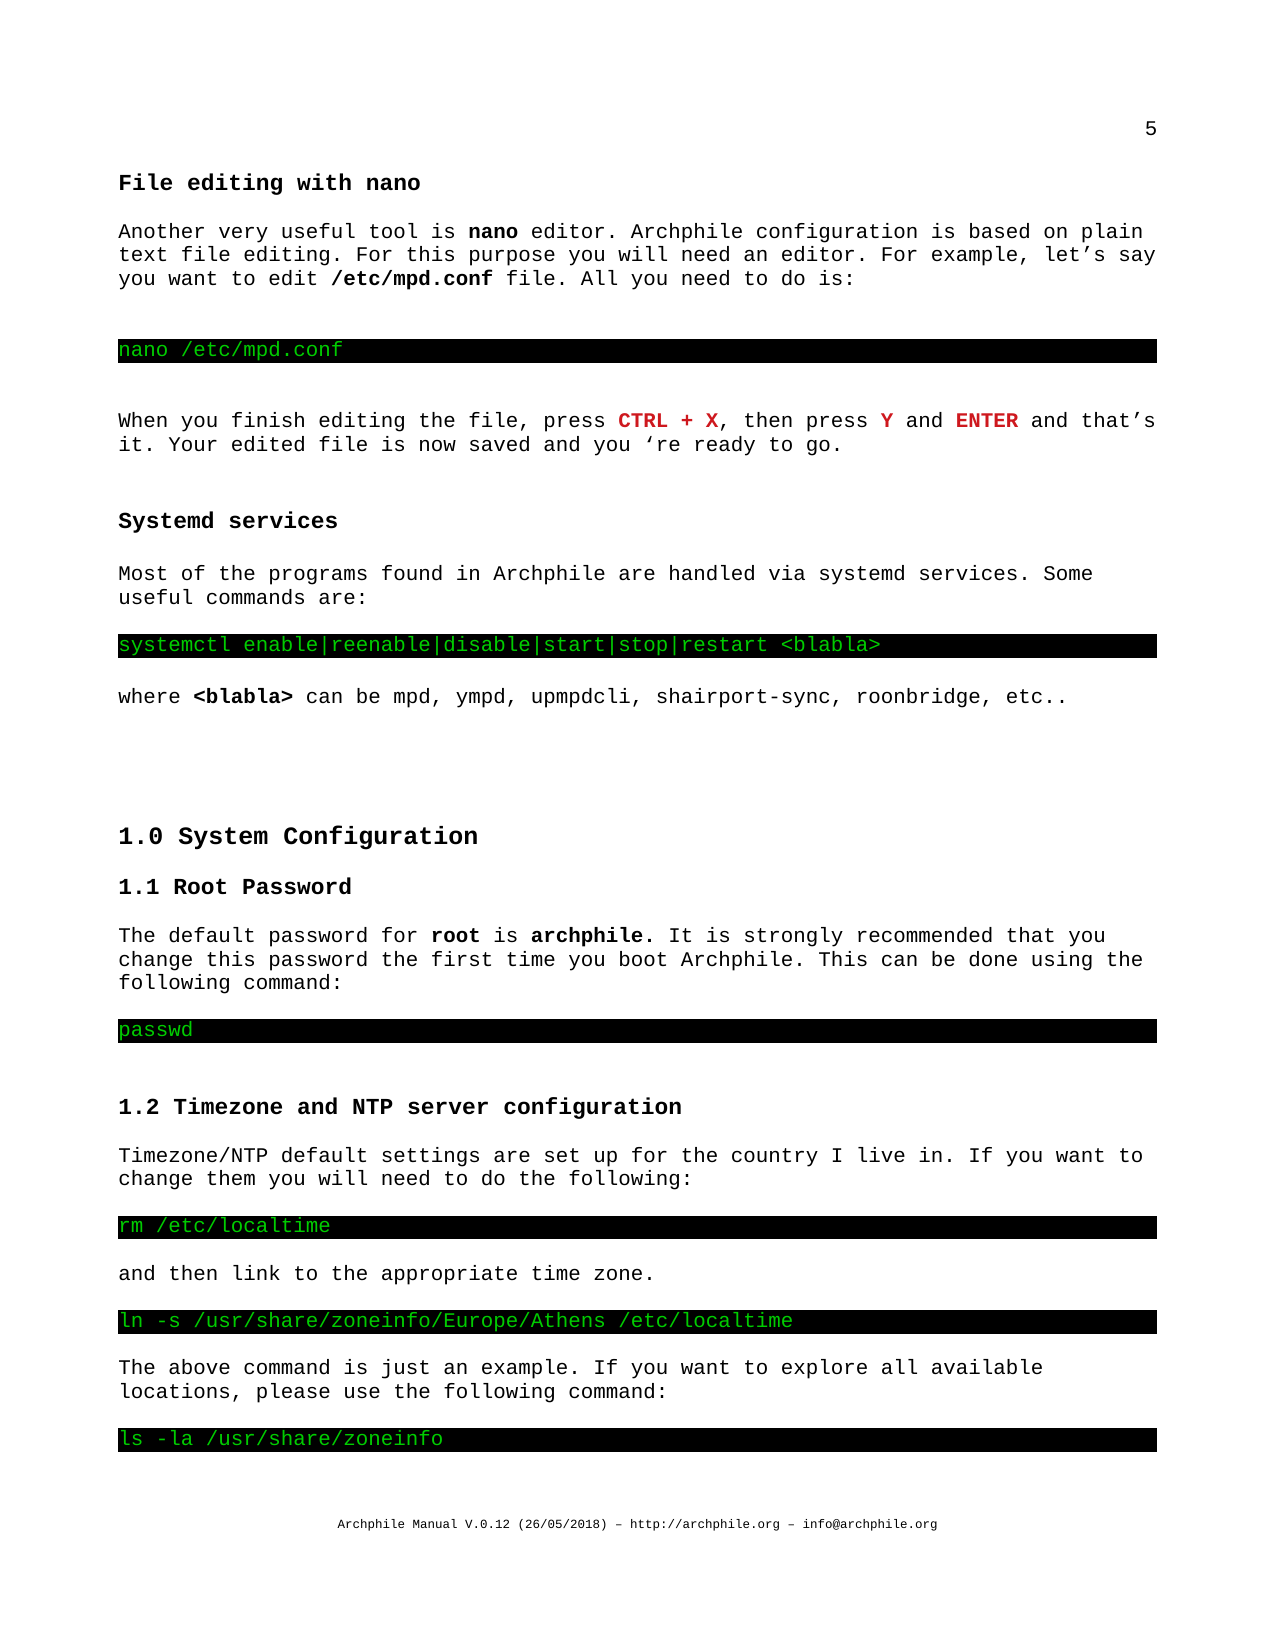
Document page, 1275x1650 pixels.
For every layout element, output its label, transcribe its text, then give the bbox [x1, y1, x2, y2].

text and then link to the appropriate time zone. [118, 1263, 1157, 1286]
text nano /etc/mpd.conf [118, 339, 1157, 363]
text passwd [118, 1019, 1157, 1043]
text Most of the programs found in Archphile are handled via systemd services. Some useful commands are: [118, 563, 1157, 611]
text File editing with nano [118, 171, 1157, 197]
text where <blabla> can be mpd, ympd, upmpdcli, shairport-sync, roonbridge, etc.. [118, 686, 1157, 710]
text The above command is just an example. If you want to explore all available locations, please use the following command: [118, 1357, 1157, 1405]
text systemctl enable|reenable|disable|start|stop|restart <blabla> [118, 634, 1157, 658]
text Systemd services [118, 509, 1157, 535]
text The default password for root is archphile. It is strongly recommended that you change this password the first time you boot Archphile. This can be done using the following command: [118, 925, 1157, 996]
text rm /etc/localtime [118, 1216, 1157, 1239]
text ln -s /usr/share/zoneinfo/Europe/Athens /etc/localtime [118, 1310, 1157, 1334]
text Timezone/NTP default settings are set up for the country I live in. If you want to change them you will need to do the following: [118, 1144, 1157, 1192]
text 1.0 System Configuration [118, 823, 1157, 852]
text When you finish editing the file, press CTRL + X, then press Y and ENTER and that’s it. Your edited file is now saved and you ‘re ready to go. [118, 410, 1157, 457]
text 1.2 Timezone and NTP server configuration [118, 1095, 1157, 1121]
text ls -la /usr/share/zoneinfo [118, 1428, 1157, 1452]
text Another very useful tool is nano editor. Archphile configuration is based on plain text file editing. For this purpose you will need an editor. For example, let’s say you want to edit /etc/mpd.conf file. All you need to do is: [118, 221, 1157, 292]
text 1.1 Root Password [118, 875, 1157, 901]
